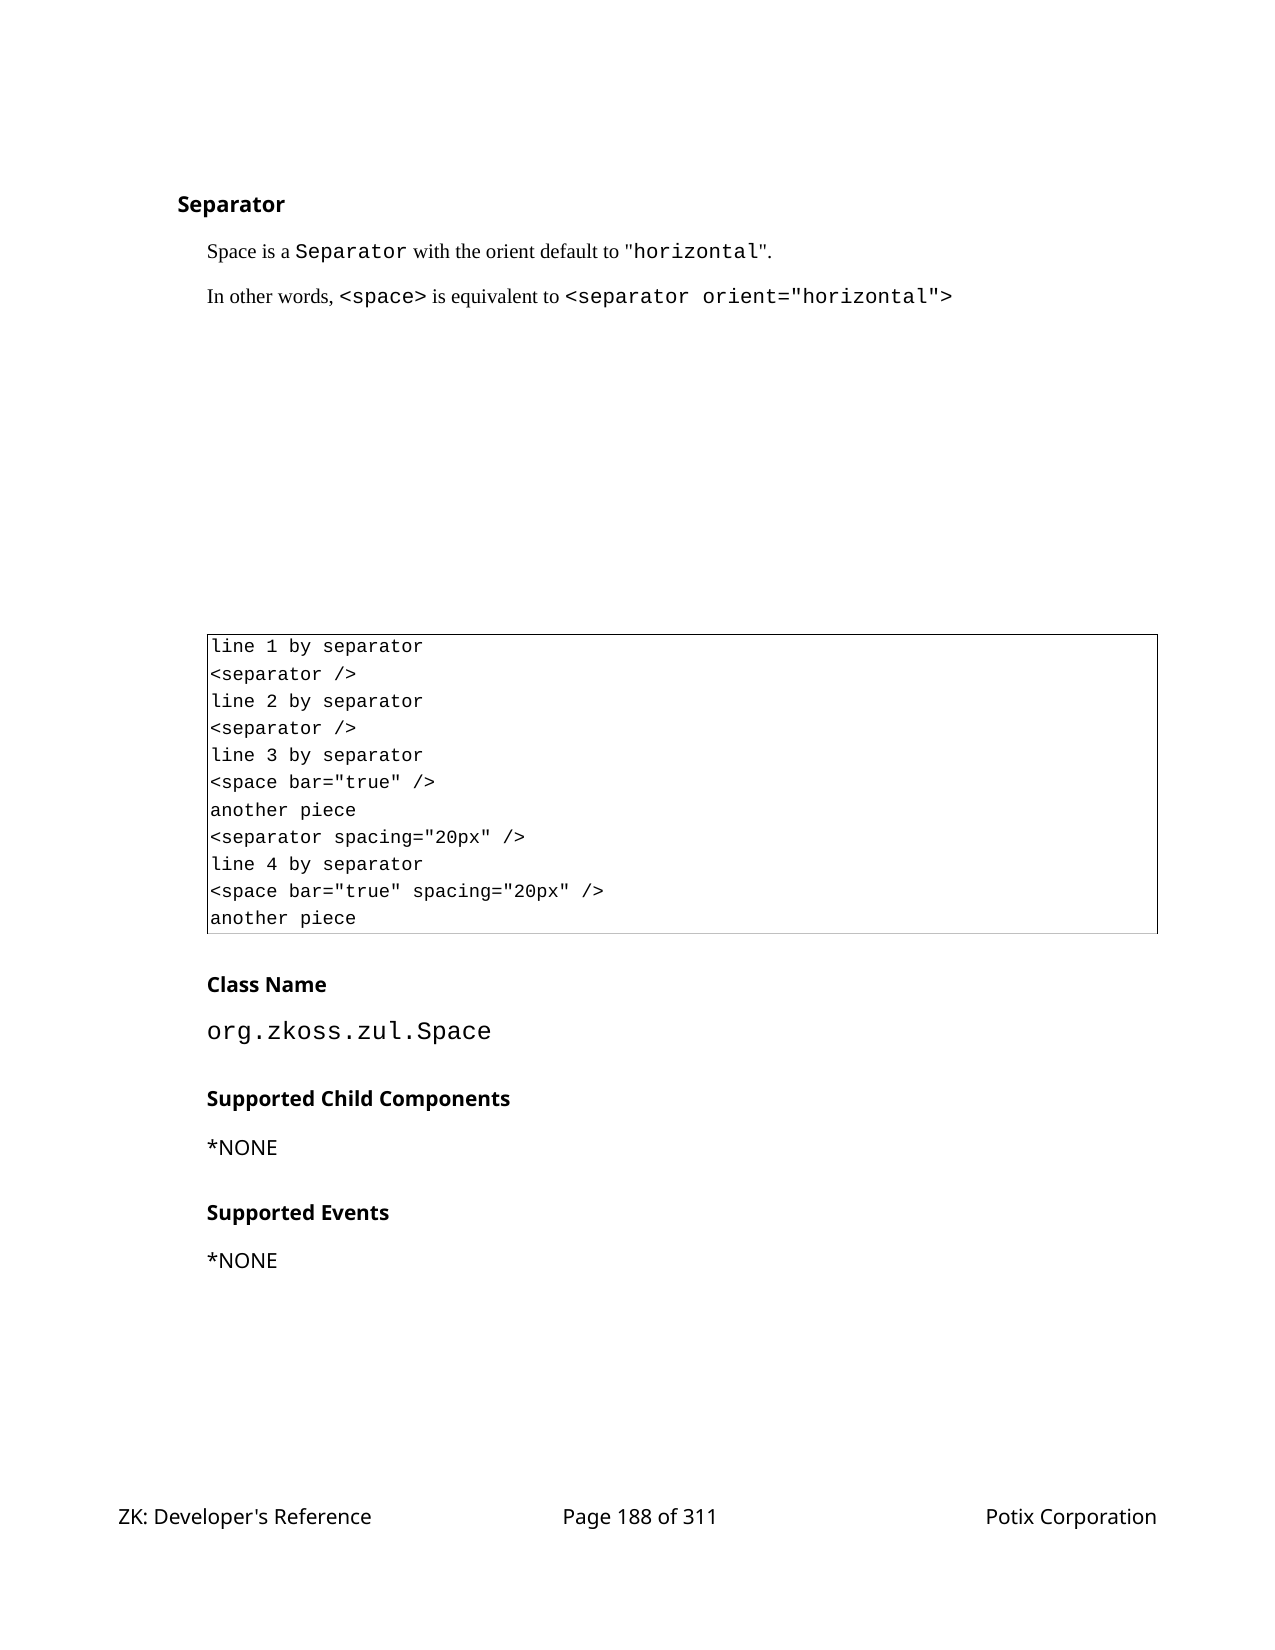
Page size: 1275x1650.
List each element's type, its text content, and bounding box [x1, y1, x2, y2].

text another piece [208, 797, 1157, 822]
subtitle Supported Events [207, 1198, 1157, 1226]
text org.zkoss.zul.Space [207, 1019, 1157, 1047]
subtitle Class Name [207, 970, 1157, 998]
text line 2 by separator [208, 689, 1157, 713]
text *NONE [207, 1133, 1157, 1161]
text <separator spacing="20px" /> [208, 824, 1157, 849]
text <separator /> [208, 716, 1157, 740]
text line 4 by separator [208, 852, 1157, 876]
text *NONE [207, 1246, 1157, 1275]
subtitle Supported Child Components [207, 1084, 1157, 1112]
text another piece [208, 906, 1157, 933]
text <separator /> [208, 661, 1157, 686]
text In other words, <space> is equivalent to <separator orient="horizontal"> [207, 285, 1157, 310]
text line 1 by separator [208, 635, 1157, 658]
subtitle Separator [177, 189, 1157, 219]
text Space is a Separator with the orient default to "horizontal". [207, 239, 1157, 264]
text line 3 by separator [208, 743, 1157, 767]
text <space bar="true" /> [208, 770, 1157, 794]
text <space bar="true" spacing="20px" /> [208, 879, 1157, 903]
